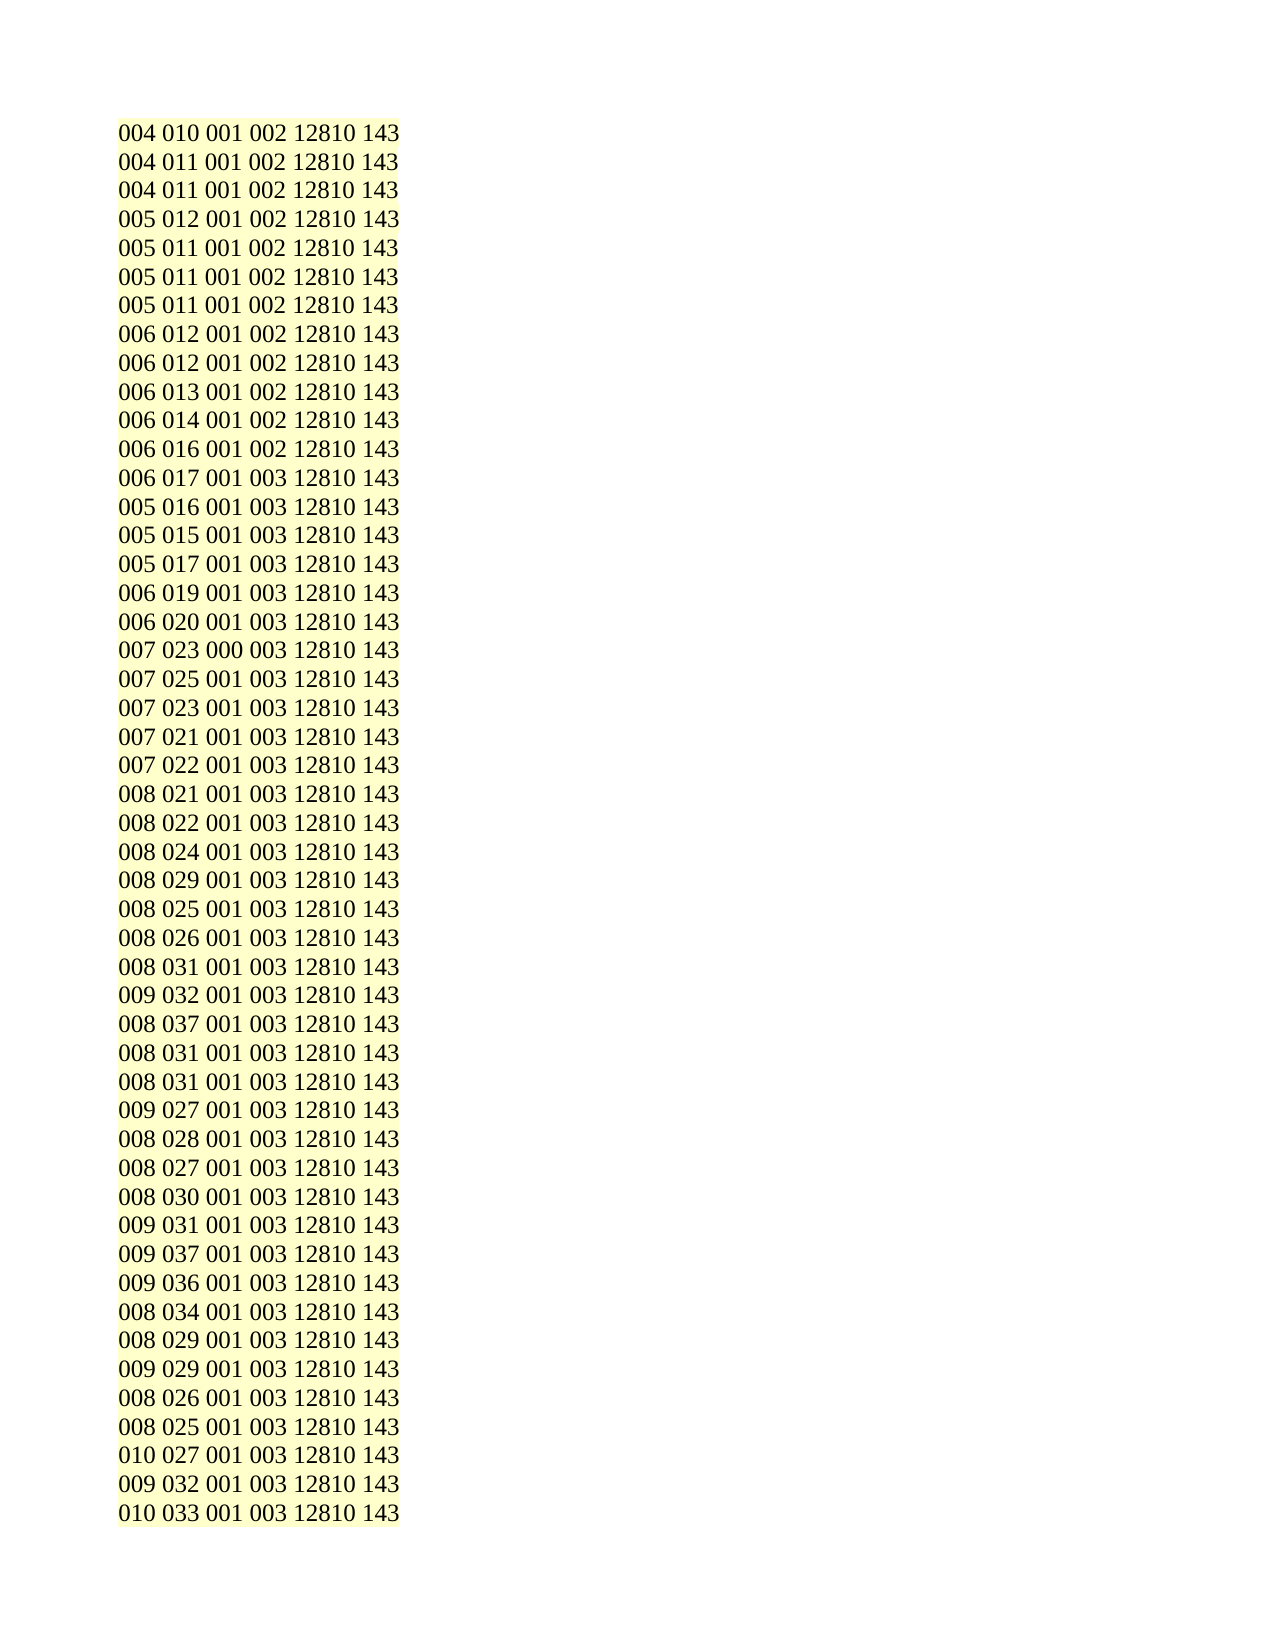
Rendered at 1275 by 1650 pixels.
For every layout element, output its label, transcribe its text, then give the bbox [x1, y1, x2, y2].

text 008 031 001 003 12810 143 [118, 952, 1157, 981]
text 008 026 001 003 12810 143 [118, 923, 1157, 952]
text 008 029 001 003 12810 143 [118, 866, 1157, 894]
text 006 014 001 002 12810 143 [118, 406, 1157, 434]
text 008 026 001 003 12810 143 [118, 1383, 1157, 1412]
text 008 037 001 003 12810 143 [118, 1009, 1157, 1038]
text 008 024 001 003 12810 143 [118, 837, 1157, 866]
text 007 022 001 003 12810 143 [118, 751, 1157, 779]
text 006 017 001 003 12810 143 [118, 463, 1157, 492]
text 008 022 001 003 12810 143 [118, 808, 1157, 837]
text 004 010 001 002 12810 143 [118, 118, 1157, 147]
text 006 013 001 002 12810 143 [118, 377, 1157, 406]
text 008 021 001 003 12810 143 [118, 779, 1157, 808]
text 005 016 001 003 12810 143 [118, 492, 1157, 521]
text 009 037 001 003 12810 143 [118, 1239, 1157, 1268]
text 006 016 001 002 12810 143 [118, 434, 1157, 463]
text 006 019 001 003 12810 143 [118, 578, 1157, 607]
text 005 011 001 002 12810 143 [118, 233, 1157, 262]
text 007 021 001 003 12810 143 [118, 722, 1157, 751]
text 006 012 001 002 12810 143 [118, 319, 1157, 348]
text 008 028 001 003 12810 143 [118, 1124, 1157, 1153]
text 009 031 001 003 12810 143 [118, 1211, 1157, 1239]
text 009 036 001 003 12810 143 [118, 1268, 1157, 1297]
text 007 023 001 003 12810 143 [118, 693, 1157, 722]
text 005 017 001 003 12810 143 [118, 549, 1157, 578]
text 005 015 001 003 12810 143 [118, 521, 1157, 549]
text 008 029 001 003 12810 143 [118, 1326, 1157, 1354]
text 008 031 001 003 12810 143 [118, 1038, 1157, 1067]
text 010 027 001 003 12810 143 [118, 1441, 1157, 1469]
text 008 025 001 003 12810 143 [118, 1412, 1157, 1441]
text 008 025 001 003 12810 143 [118, 894, 1157, 923]
text 009 032 001 003 12810 143 [118, 1469, 1157, 1498]
text 005 011 001 002 12810 143 [118, 291, 1157, 319]
text 008 034 001 003 12810 143 [118, 1297, 1157, 1326]
text 005 012 001 002 12810 143 [118, 204, 1157, 233]
text 004 011 001 002 12810 143 [118, 176, 1157, 204]
text 007 023 000 003 12810 143 [118, 636, 1157, 664]
text 008 027 001 003 12810 143 [118, 1153, 1157, 1182]
text 006 012 001 002 12810 143 [118, 348, 1157, 377]
text 007 025 001 003 12810 143 [118, 664, 1157, 693]
text 010 033 001 003 12810 143 [118, 1498, 1157, 1527]
text 008 031 001 003 12810 143 [118, 1067, 1157, 1096]
text 009 029 001 003 12810 143 [118, 1354, 1157, 1383]
text 009 032 001 003 12810 143 [118, 981, 1157, 1009]
text 009 027 001 003 12810 143 [118, 1096, 1157, 1124]
text 006 020 001 003 12810 143 [118, 607, 1157, 636]
text 004 011 001 002 12810 143 [118, 147, 1157, 176]
text 008 030 001 003 12810 143 [118, 1182, 1157, 1211]
text 005 011 001 002 12810 143 [118, 262, 1157, 291]
